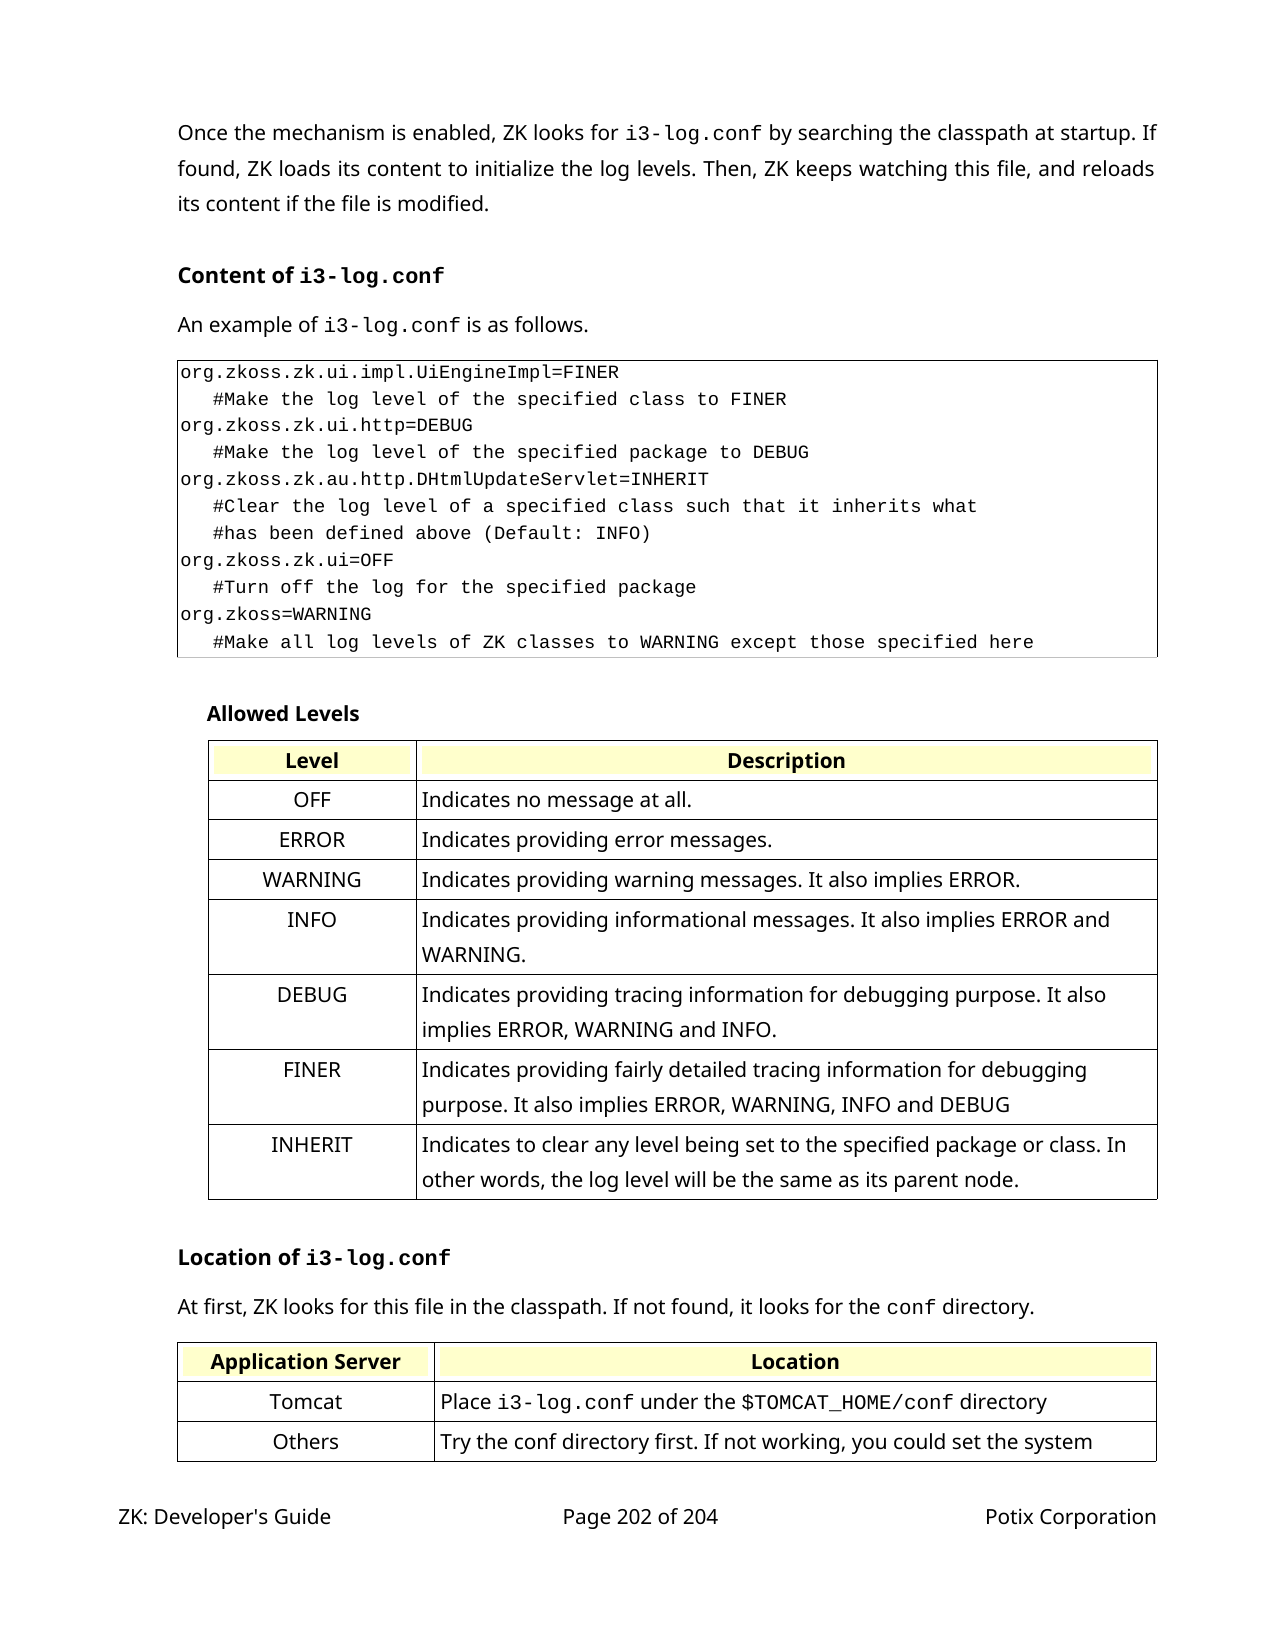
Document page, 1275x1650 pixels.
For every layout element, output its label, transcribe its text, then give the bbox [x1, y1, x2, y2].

table_cell Indicates providing error messages. [417, 820, 1157, 859]
text org.zkoss.zk.ui.impl.UiEngineImpl=FINER [178, 361, 1157, 384]
text org.zkoss=WARNING [178, 602, 1157, 627]
text #Turn off the log for the specified package [178, 575, 1157, 599]
text #Make all log levels of ZK classes to WARNING except those specified here [178, 629, 1157, 657]
table_cell Indicates no message at all. [417, 781, 1157, 819]
table_header Level [209, 741, 416, 780]
table_cell Tomcat [178, 1382, 434, 1421]
table_cell DEBUG [209, 975, 416, 1049]
text org.zkoss.zk.ui=OFF [178, 548, 1157, 572]
text #Make the log level of the specified class to FINER org.zkoss.zk.ui.http=DEBUG #Make the log level of the specified package to DEBUG [178, 387, 1157, 464]
table_header Application Server [178, 1343, 434, 1381]
table_cell OFF [209, 781, 416, 819]
text At first, ZK looks for this file in the classpath. If not found, it looks for the conf directory. [177, 1292, 1157, 1321]
table_cell Indicates providing tracing information for debugging purpose. It also implies ERROR, WARNING and INFO. [417, 975, 1157, 1049]
table_header Location [435, 1343, 1156, 1381]
table_cell Try the conf directory first. If not working, you could set the system [435, 1422, 1156, 1461]
table_cell ERROR [209, 820, 416, 859]
text An example of i3-log.conf is as follows. [177, 310, 1157, 339]
table_cell INHERIT [209, 1125, 416, 1199]
table_cell Indicates providing informational messages. It also implies ERROR and WARNING. [417, 900, 1157, 974]
table_cell Place i3-log.conf under the $TOMCAT_HOME/conf directory [435, 1382, 1156, 1421]
subtitle Location of i3-log.conf [177, 1242, 1157, 1272]
subtitle Allowed Levels [207, 699, 1157, 727]
subtitle Content of i3-log.conf [177, 259, 1157, 290]
table_cell FINER [209, 1050, 416, 1124]
table_cell Indicates providing warning messages. It also implies ERROR. [417, 860, 1157, 899]
table_cell INFO [209, 900, 416, 974]
text #has been defined above (Default: INFO) [178, 521, 1157, 545]
text Once the mechanism is enabled, ZK looks for i3-log.conf by searching the classpath at startup. If found, ZK loads its content to initialize the log levels. Then, ZK keeps watching this file, and reloads its content if the file is modified. [177, 118, 1157, 217]
table_cell Others [178, 1422, 434, 1461]
table_cell Indicates providing fairly detailed tracing information for debugging purpose. It also implies ERROR, WARNING, INFO and DEBUG [417, 1050, 1157, 1124]
table_header Description [417, 741, 1157, 780]
table_cell Indicates to clear any level being set to the specified package or class. In other words, the log level will be the same as its parent node. [417, 1125, 1157, 1199]
text org.zkoss.zk.au.http.DHtmlUpdateServlet=INHERIT #Clear the log level of a specified class such that it inherits what [178, 467, 1157, 518]
table_cell WARNING [209, 860, 416, 899]
